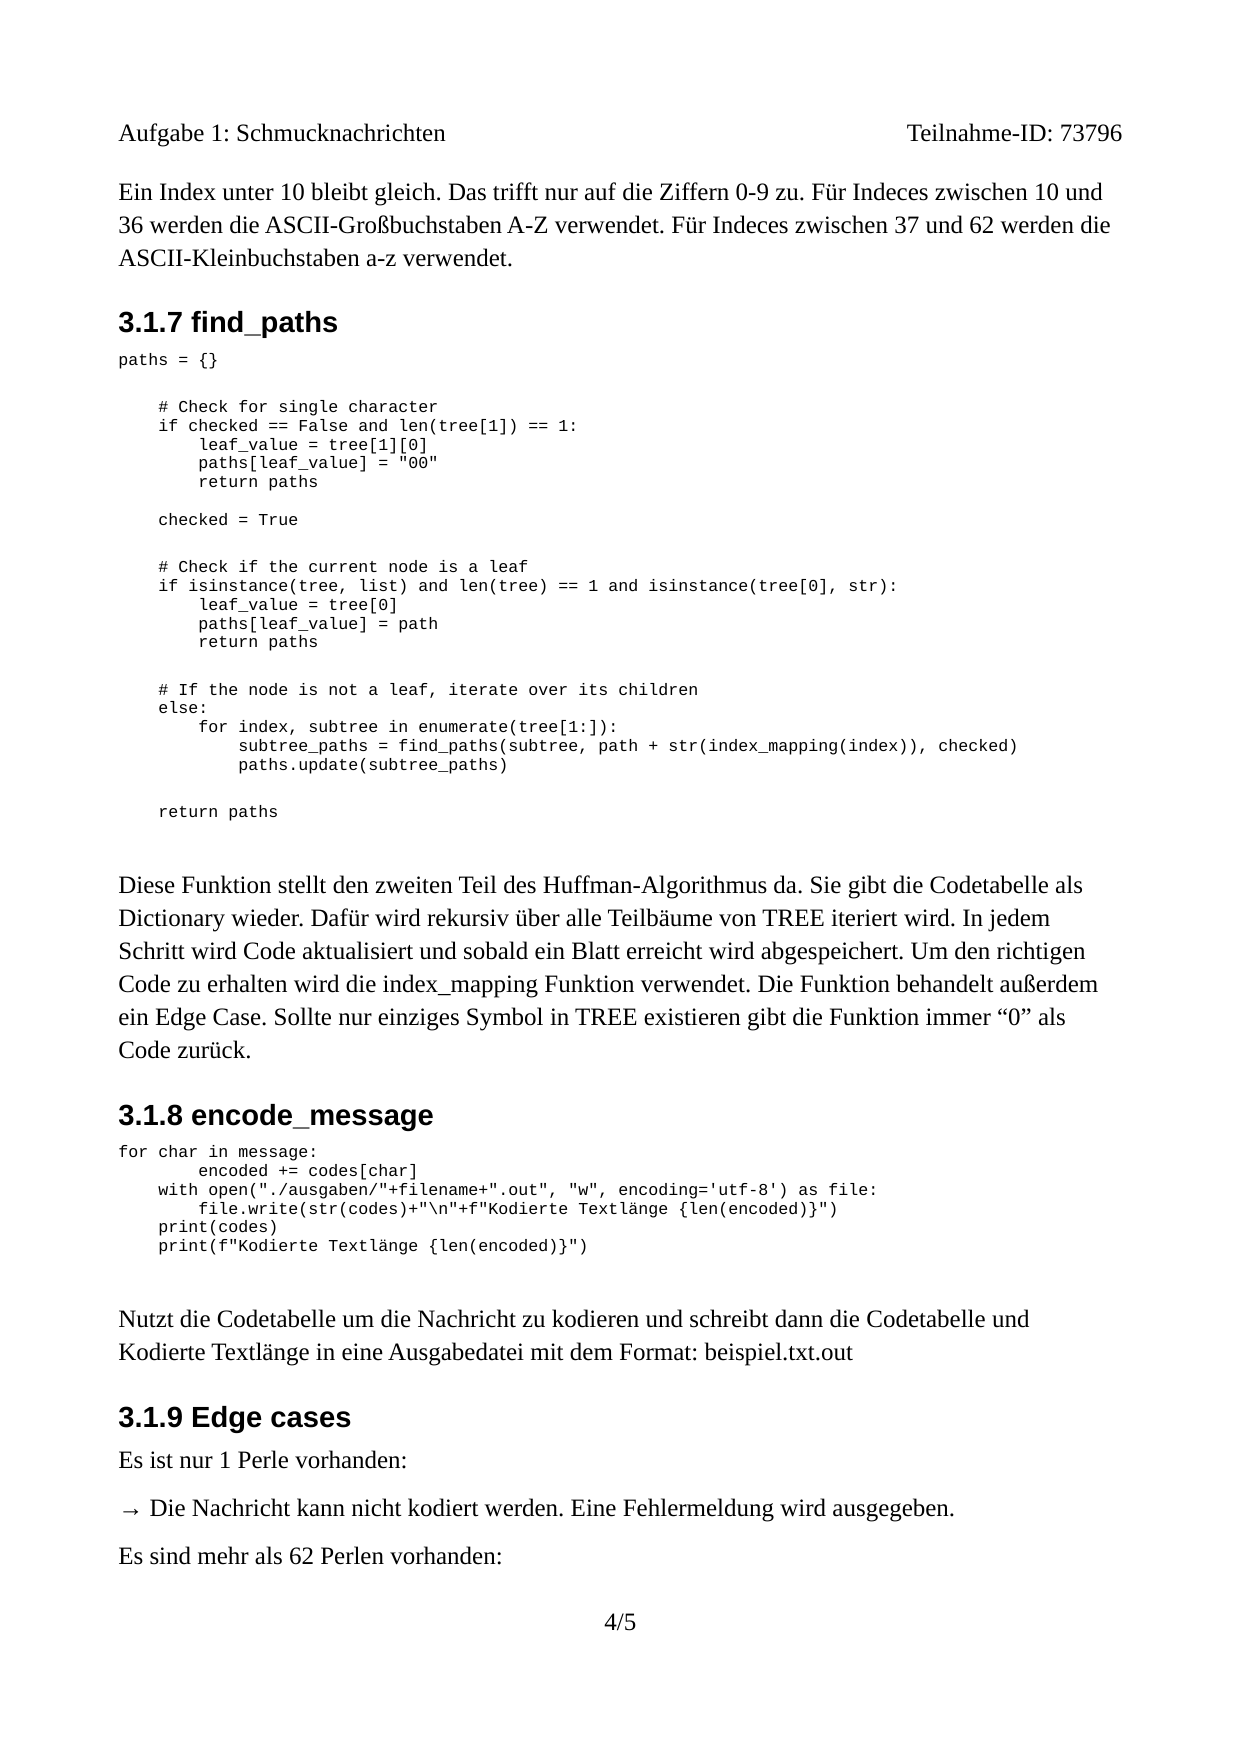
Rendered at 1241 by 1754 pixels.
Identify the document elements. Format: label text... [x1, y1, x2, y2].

text leaf_value = tree[1][0] [118, 436, 1122, 455]
text paths[leaf_value] = path [118, 615, 1122, 634]
text if checked == False and len(tree[1]) == 1: [118, 417, 1122, 436]
text return paths [118, 634, 1122, 653]
text Es ist nur 1 Perle vorhanden: [118, 1446, 1122, 1474]
subtitle 3.1.7 find_paths [118, 305, 1122, 339]
text subtree_paths = find_paths(subtree, path + str(index_mapping(index)), checked) [118, 738, 1122, 757]
text Nutzt die Codetabelle um die Nachricht zu kodieren und schreibt dann die Codetabelle und Kodierte Textlänge in eine Ausgabedatei mit dem Format: beispiel.txt.out [118, 1304, 1122, 1366]
text Es sind mehr als 62 Perlen vorhanden: [118, 1541, 1122, 1569]
text paths = {} [118, 351, 1122, 370]
text leaf_value = tree[0] [118, 596, 1122, 615]
text file.write(str(codes)+"\n"+f"Kodierte Textlänge {len(encoded)}") [118, 1200, 1122, 1219]
text # Check if the current node is a leaf [118, 559, 1122, 577]
text checked = True [118, 511, 1122, 530]
text # If the node is not a leaf, iterate over its children [118, 681, 1122, 700]
text → Die Nachricht kann nicht kodiert werden. Eine Fehlermeldung wird ausgegeben. [118, 1493, 1122, 1522]
text if isinstance(tree, list) and len(tree) == 1 and isinstance(tree[0], str): [118, 577, 1122, 596]
text for char in message: [118, 1144, 1122, 1162]
text # Check for single character [118, 398, 1122, 417]
text else: [118, 700, 1122, 719]
text paths[leaf_value] = "00" [118, 455, 1122, 474]
text encoded += codes[char] [118, 1162, 1122, 1181]
text Diese Funktion stellt den zweiten Teil des Huffman-Algorithmus da. Sie gibt die Codetabelle als Dictionary wieder. Dafür wird rekursiv über alle Teilbäume von TREE iteriert wird. In jedem Schritt wird Code aktualisiert und sobald ein Blatt erreicht wird abgespeichert. Um den richtigen Code zu erhalten wird die index_mapping Funktion verwendet. Die Funktion behandelt außerdem ein Edge Case. Sollte nur einziges Symbol in TREE existieren gibt die Funktion immer “0” als Code zurück. [118, 870, 1122, 1064]
text Ein Index unter 10 bleibt gleich. Das trifft nur auf die Ziffern 0-9 zu. Für Indeces zwischen 10 und 36 werden die ASCII-Großbuchstaben A-Z verwendet. Für Indeces zwischen 37 und 62 werden die ASCII-Kleinbuchstaben a-z verwendet. [118, 177, 1122, 272]
subtitle 3.1.8 encode_message [118, 1098, 1122, 1131]
subtitle 3.1.9 Edge cases [118, 1399, 1122, 1433]
text return paths [118, 804, 1122, 823]
text return paths [118, 474, 1122, 493]
text with open("./ausgaben/"+filename+".out", "w", encoding='utf-8') as file: [118, 1181, 1122, 1200]
text print(codes) [118, 1219, 1122, 1238]
text print(f"Kodierte Textlänge {len(encoded)}") [118, 1238, 1122, 1257]
text paths.update(subtree_paths) [118, 757, 1122, 776]
text for index, subtree in enumerate(tree[1:]): [118, 719, 1122, 738]
